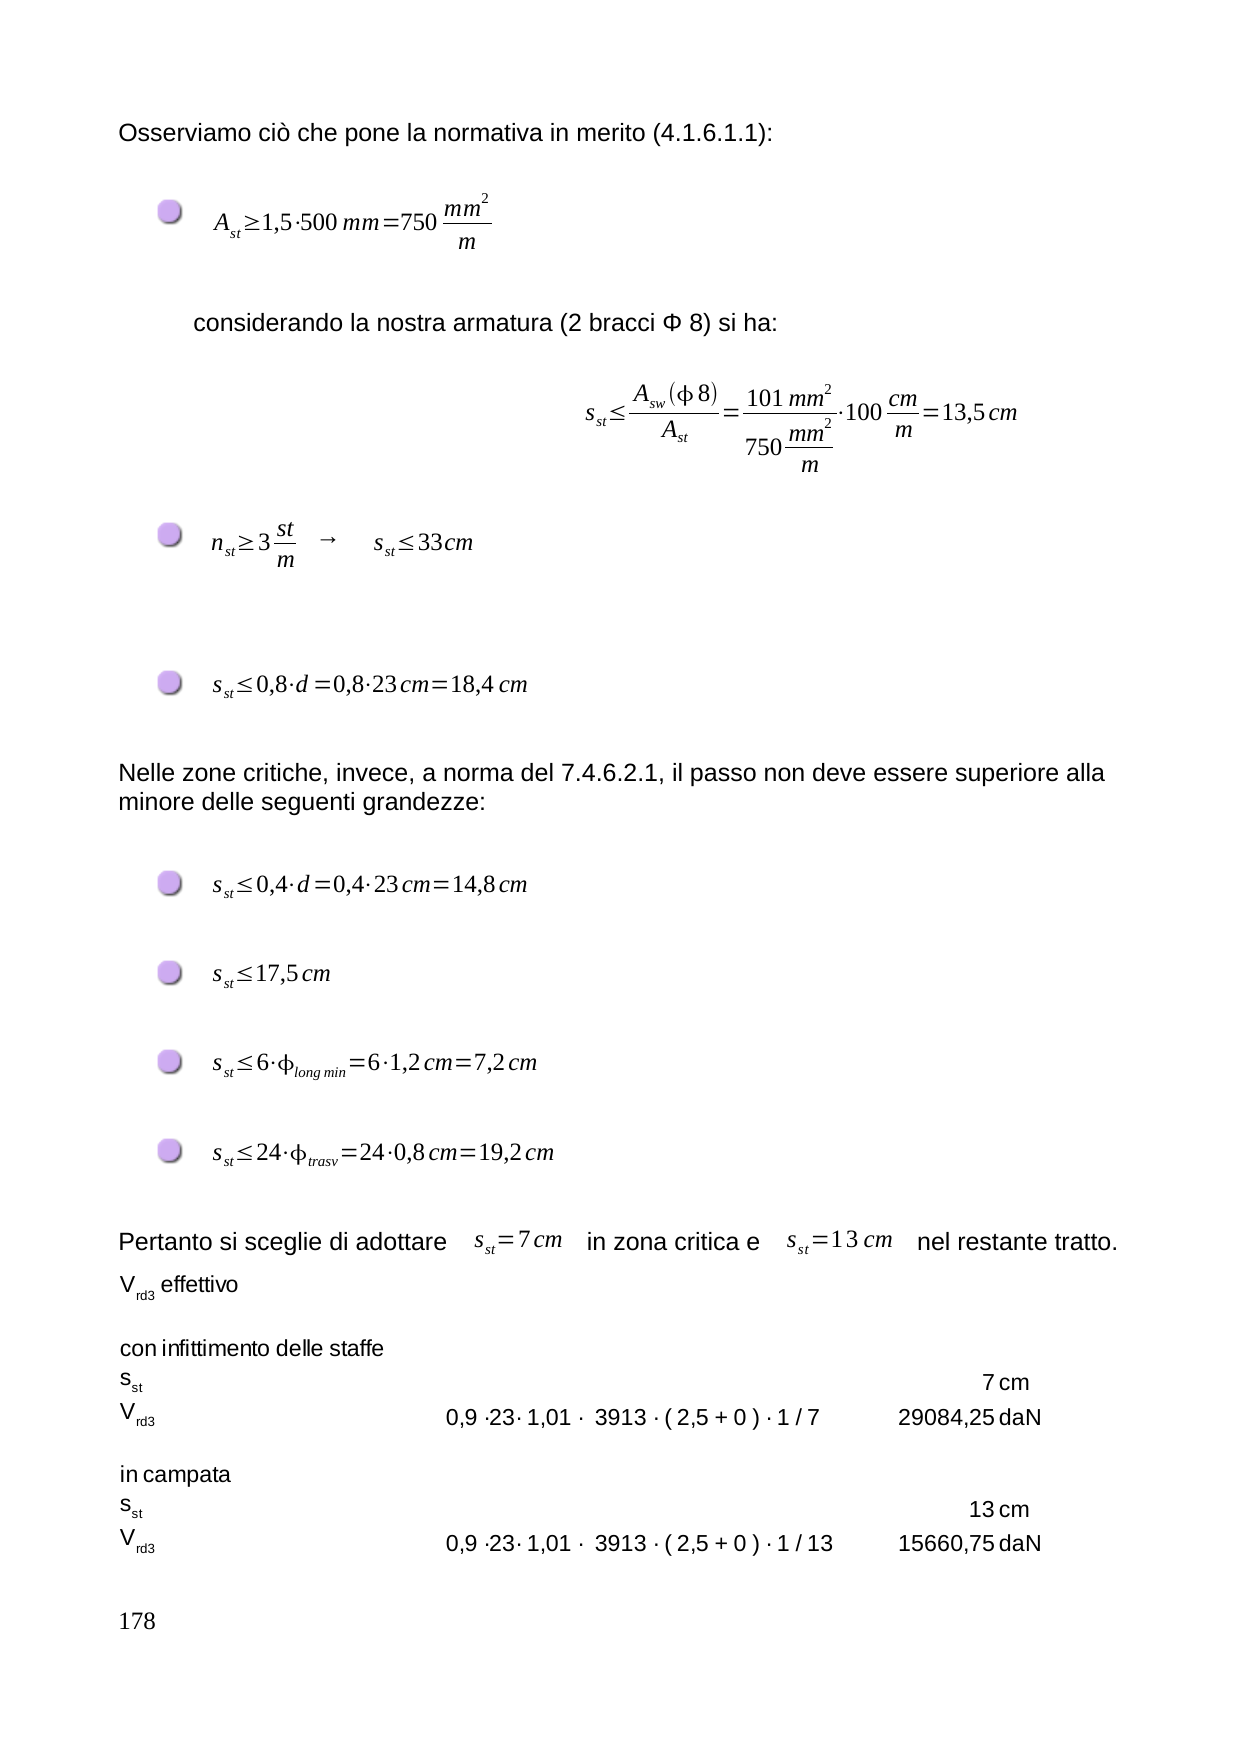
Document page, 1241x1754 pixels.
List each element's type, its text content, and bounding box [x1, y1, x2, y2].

text Osserviamo ciò che pone la normativa in merito (4.1.6.1.1): [118, 118, 1122, 147]
picture [156, 1048, 185, 1077]
picture [156, 669, 185, 698]
picture [156, 959, 185, 988]
picture [156, 521, 185, 550]
picture [156, 1137, 185, 1166]
list → [156, 515, 1122, 574]
text Pertanto si sceglie di adottare in zona critica e nel restante tratto. [118, 1225, 1122, 1258]
picture [156, 869, 185, 899]
picture [156, 198, 185, 227]
text Nelle zone critiche, invece, a norma del 7.4.6.2.1, il passo non deve essere superiore alla minore delle seguenti grandezze: [118, 758, 1122, 815]
list considerando la nostra armatura (2 bracci Φ 8) si ha: [156, 308, 1122, 337]
